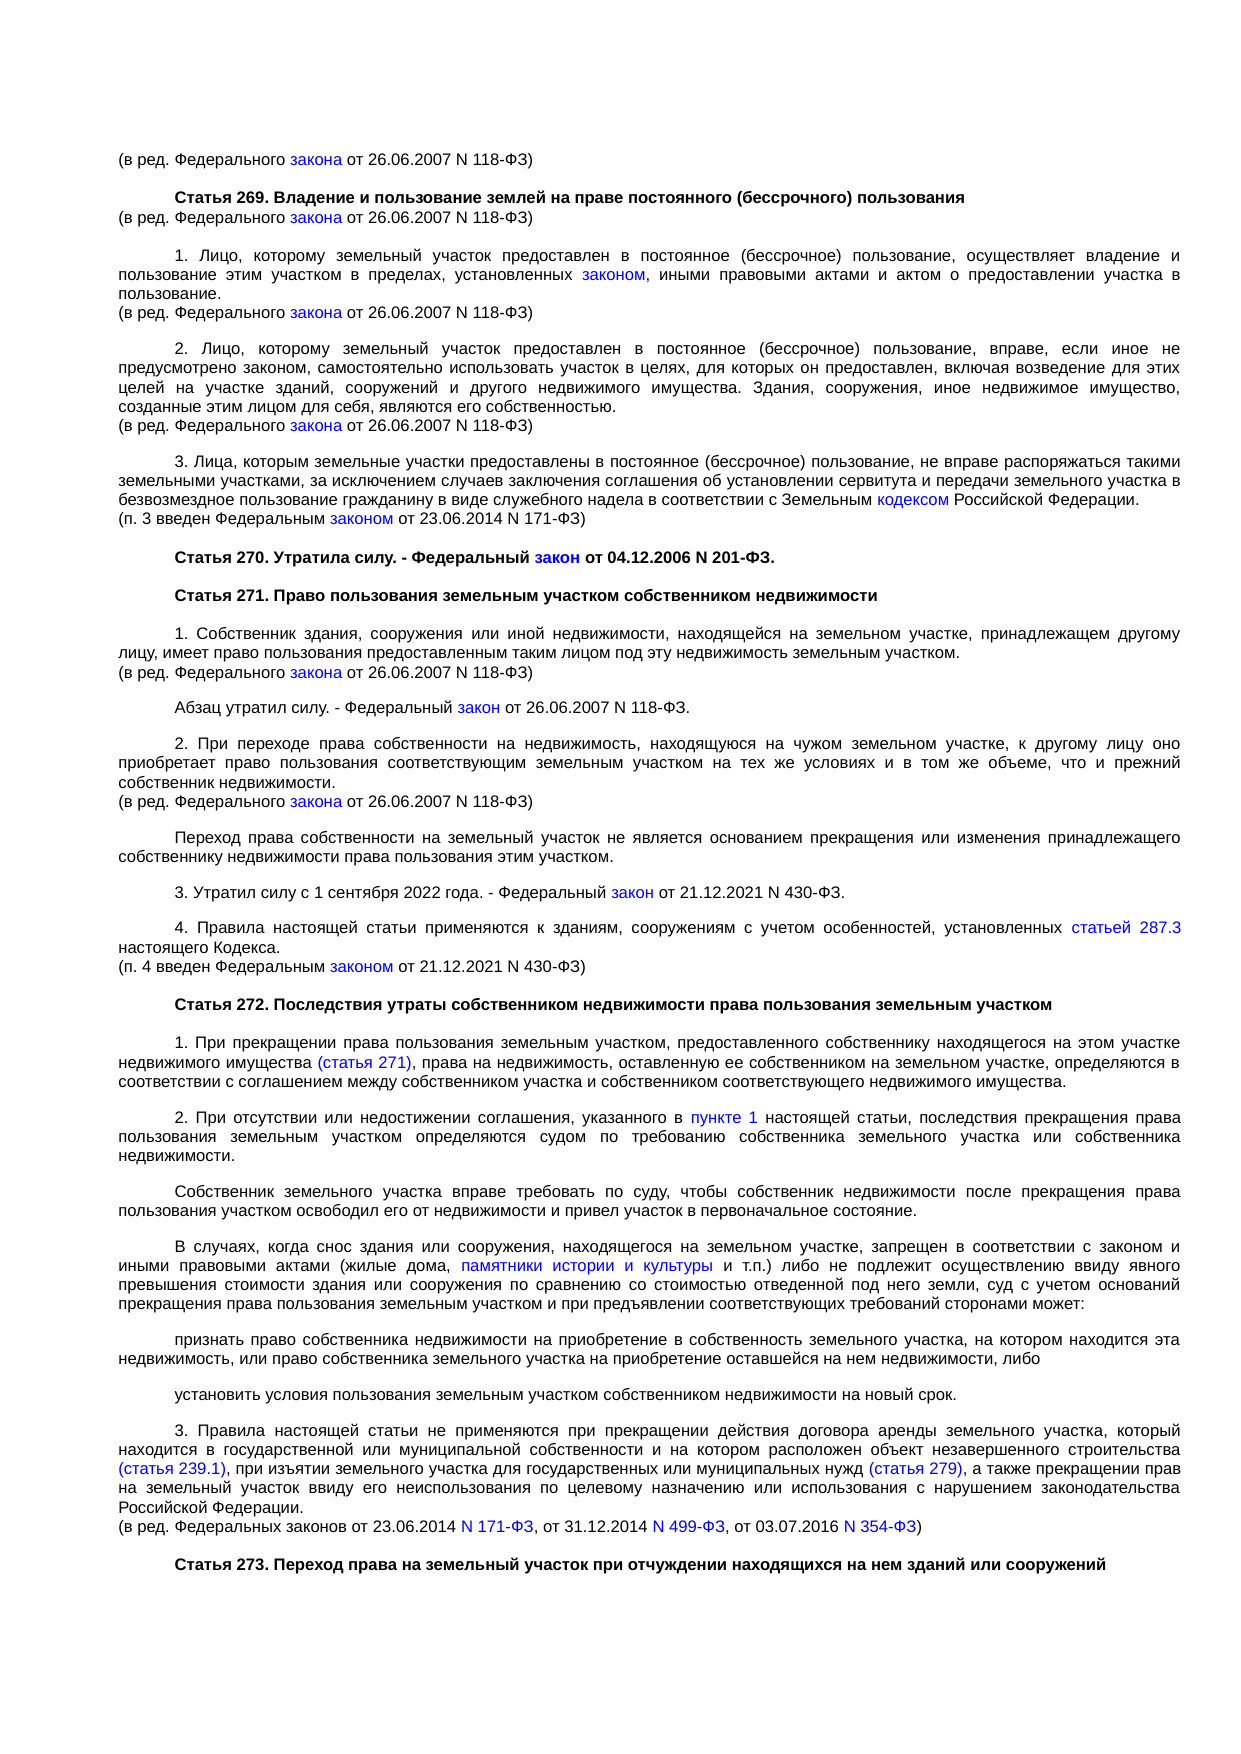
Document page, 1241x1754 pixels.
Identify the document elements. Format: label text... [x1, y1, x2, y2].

text 1. Лицо, которому земельный участок предоставлен в постоянное (бессрочное) пользование, осуществляет владение и пользование этим участком в пределах, установленных законом, иными правовыми актами и актом о предоставлении участка в пользование. [118, 246, 1181, 303]
text 3. Утратил силу с 1 сентября 2022 года. - Федеральный закон от 21.12.2021 N 430-ФЗ. [118, 882, 1181, 902]
text (п. 3 введен Федеральным законом от 23.06.2014 N 171-ФЗ) [118, 509, 1181, 528]
text Собственник земельного участка вправе требовать по суду, чтобы собственник недвижимости после прекращения права пользования участком освободил его от недвижимости и привел участок в первоначальное состояние. [118, 1182, 1181, 1220]
text установить условия пользования земельным участком собственником недвижимости на новый срок. [118, 1385, 1181, 1404]
text Переход права собственности на земельный участок не является основанием прекращения или изменения принадлежащего собственнику недвижимости права пользования этим участком. [118, 827, 1181, 866]
text признать право собственника недвижимости на приобретение в собственность земельного участка, на котором находится эта недвижимость, или право собственника земельного участка на приобретение оставшейся на нем недвижимости, либо [118, 1330, 1181, 1368]
subtitle Статья 270. Утратила силу. - Федеральный закон от 04.12.2006 N 201-ФЗ. [118, 547, 1181, 567]
subtitle Статья 272. Последствия утраты собственником недвижимости права пользования земельным участком [118, 995, 1181, 1014]
text (в ред. Федеральных законов от 23.06.2014 N 171-ФЗ, от 31.12.2014 N 499-ФЗ, от 03.07.2016 N 354-ФЗ) [118, 1517, 1181, 1536]
text 3. Лица, которым земельные участки предоставлены в постоянное (бессрочное) пользование, не вправе распоряжаться такими земельными участками, за исключением случаев заключения соглашения об установлении сервитута и передачи земельного участка в безвозмездное пользование гражданину в виде служебного надела в соответствии с Земельным кодексом Российской Федерации. [118, 452, 1181, 509]
text 2. При переходе права собственности на недвижимость, находящуюся на чужом земельном участке, к другому лицу оно приобретает право пользования соответствующим земельным участком на тех же условиях и в том же объеме, что и прежний собственник недвижимости. [118, 734, 1181, 792]
text (в ред. Федерального закона от 26.06.2007 N 118-ФЗ) [118, 792, 1181, 811]
text 2. При отсутствии или недостижении соглашения, указанного в пункте 1 настоящей статьи, последствия прекращения права пользования земельным участком определяются судом по требованию собственника земельного участка или собственника недвижимости. [118, 1107, 1181, 1165]
text Абзац утратил силу. - Федеральный закон от 26.06.2007 N 118-ФЗ. [118, 698, 1181, 717]
text (в ред. Федерального закона от 26.06.2007 N 118-ФЗ) [118, 662, 1181, 682]
text 4. Правила настоящей статьи применяются к зданиям, сооружениям с учетом особенностей, установленных статьей 287.3 настоящего Кодекса. [118, 918, 1181, 957]
text В случаях, когда снос здания или сооружения, находящегося на земельном участке, запрещен в соответствии с законом и иными правовыми актами (жилые дома, памятники истории и культуры и т.п.) либо не подлежит осуществлению ввиду явного превышения стоимости здания или сооружения по сравнению со стоимостью отведенной под него земли, суд с учетом оснований прекращения права пользования земельным участком и при предъявлении соответствующих требований сторонами может: [118, 1237, 1181, 1313]
text (в ред. Федерального закона от 26.06.2007 N 118-ФЗ) [118, 416, 1181, 435]
text 2. Лицо, которому земельный участок предоставлен в постоянное (бессрочное) пользование, вправе, если иное не предусмотрено законом, самостоятельно использовать участок в целях, для которых он предоставлен, включая возведение для этих целей на участке зданий, сооружений и другого недвижимого имущества. Здания, сооружения, иное недвижимое имущество, созданные этим лицом для себя, являются его собственностью. [118, 339, 1181, 416]
text 1. При прекращении права пользования земельным участком, предоставленного собственнику находящегося на этом участке недвижимого имущества (статья 271), права на недвижимость, оставленную ее собственником на земельном участке, определяются в соответствии с соглашением между собственником участка и собственником соответствующего недвижимого имущества. [118, 1033, 1181, 1091]
text 3. Правила настоящей статьи не применяются при прекращении действия договора аренды земельного участка, который находится в государственной или муниципальной собственности и на котором расположен объект незавершенного строительства (статья 239.1), при изъятии земельного участка для государственных или муниципальных нужд (статья 279), а также прекращении прав на земельный участок ввиду его неиспользования по целевому назначению или использования с нарушением законодательства Российской Федерации. [118, 1421, 1181, 1517]
text (в ред. Федерального закона от 26.06.2007 N 118-ФЗ) [118, 303, 1181, 322]
subtitle Статья 269. Владение и пользование землей на праве постоянного (бессрочного) пользования [118, 188, 1181, 207]
text (в ред. Федерального закона от 26.06.2007 N 118-ФЗ) [118, 207, 1181, 227]
text (п. 4 введен Федеральным законом от 21.12.2021 N 430-ФЗ) [118, 957, 1181, 976]
text (в ред. Федерального закона от 26.06.2007 N 118-ФЗ) [118, 150, 1181, 169]
text 1. Собственник здания, сооружения или иной недвижимости, находящейся на земельном участке, принадлежащем другому лицу, имеет право пользования предоставленным таким лицом под эту недвижимость земельным участком. [118, 624, 1181, 662]
subtitle Статья 273. Переход права на земельный участок при отчуждении находящихся на нем зданий или сооружений [118, 1555, 1181, 1574]
subtitle Статья 271. Право пользования земельным участком собственником недвижимости [118, 586, 1181, 605]
